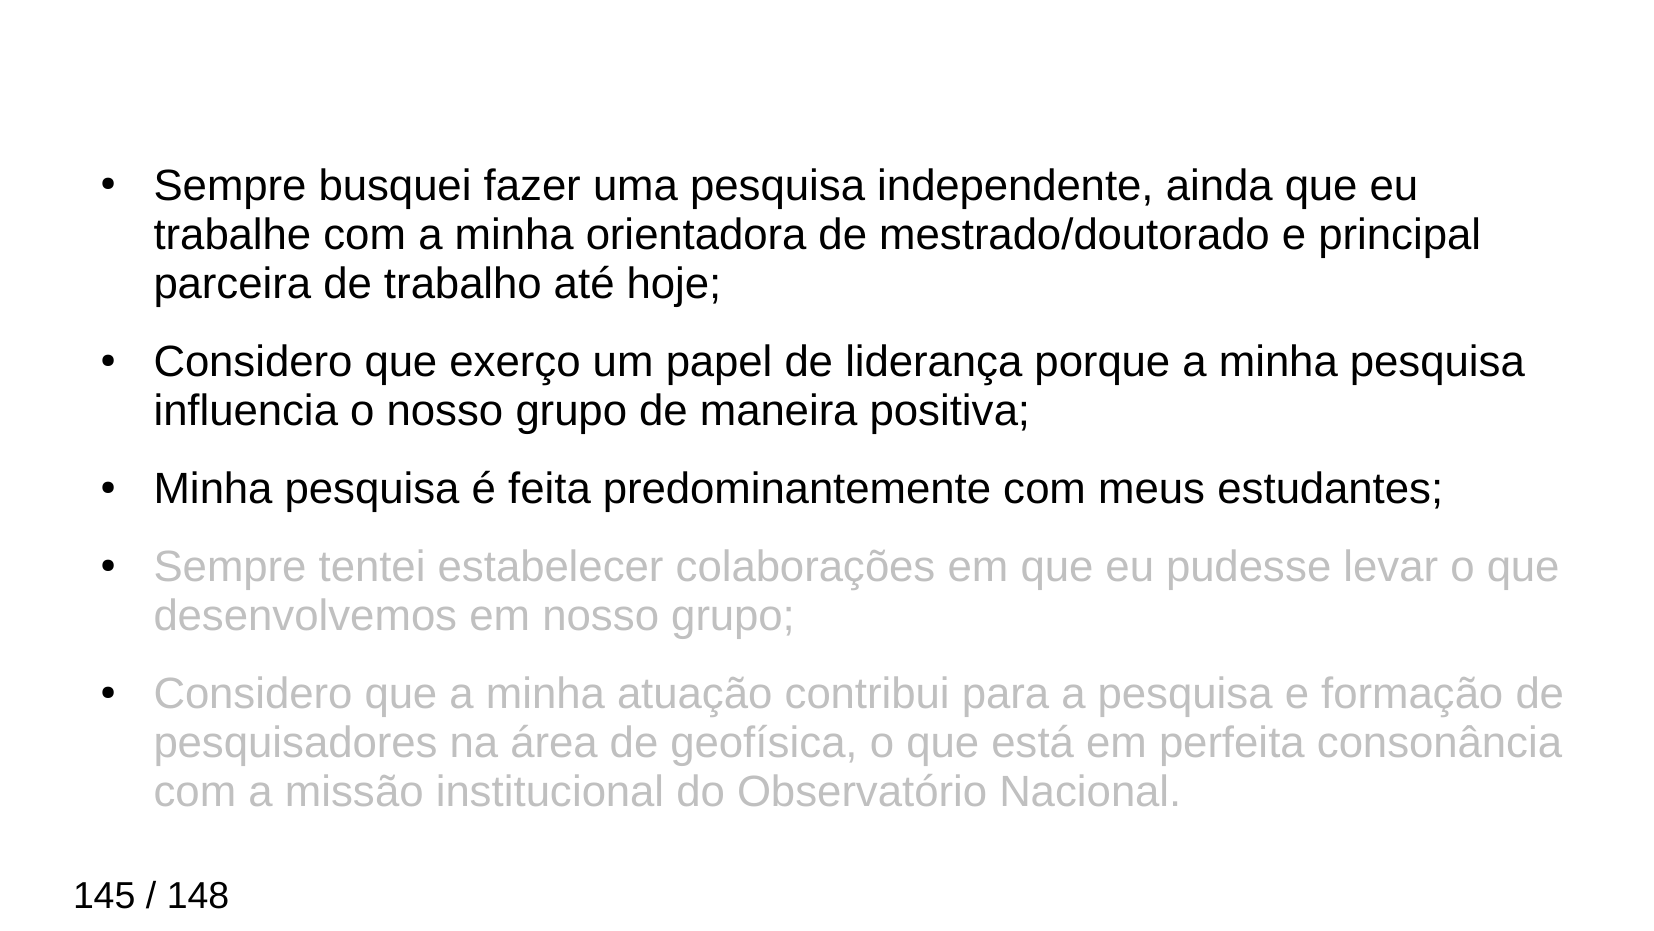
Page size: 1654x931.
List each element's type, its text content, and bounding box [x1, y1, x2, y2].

list Sempre busquei fazer uma pesquisa independente, ainda que eu trabalhe com a minha orientadora de mestrado/doutorado e principal parceira de trabalho até hoje; Considero que exerço um papel de liderança porque a minha pesquisa influencia o nosso grupo de maneira positiva; Minha pesquisa é feita predominantemente com meus estudantes; Sempre tentei estabelecer colaborações em que eu pudesse levar o que desenvolvemos em nosso grupo; Considero que a minha atuação contribui para a pesquisa e formação de pesquisadores na área de geofísica, o que está em perfeita consonância com a missão institucional do Observatório Nacional. [82, 82, 1571, 886]
text_box <number> / 148 [0, 860, 205, 931]
